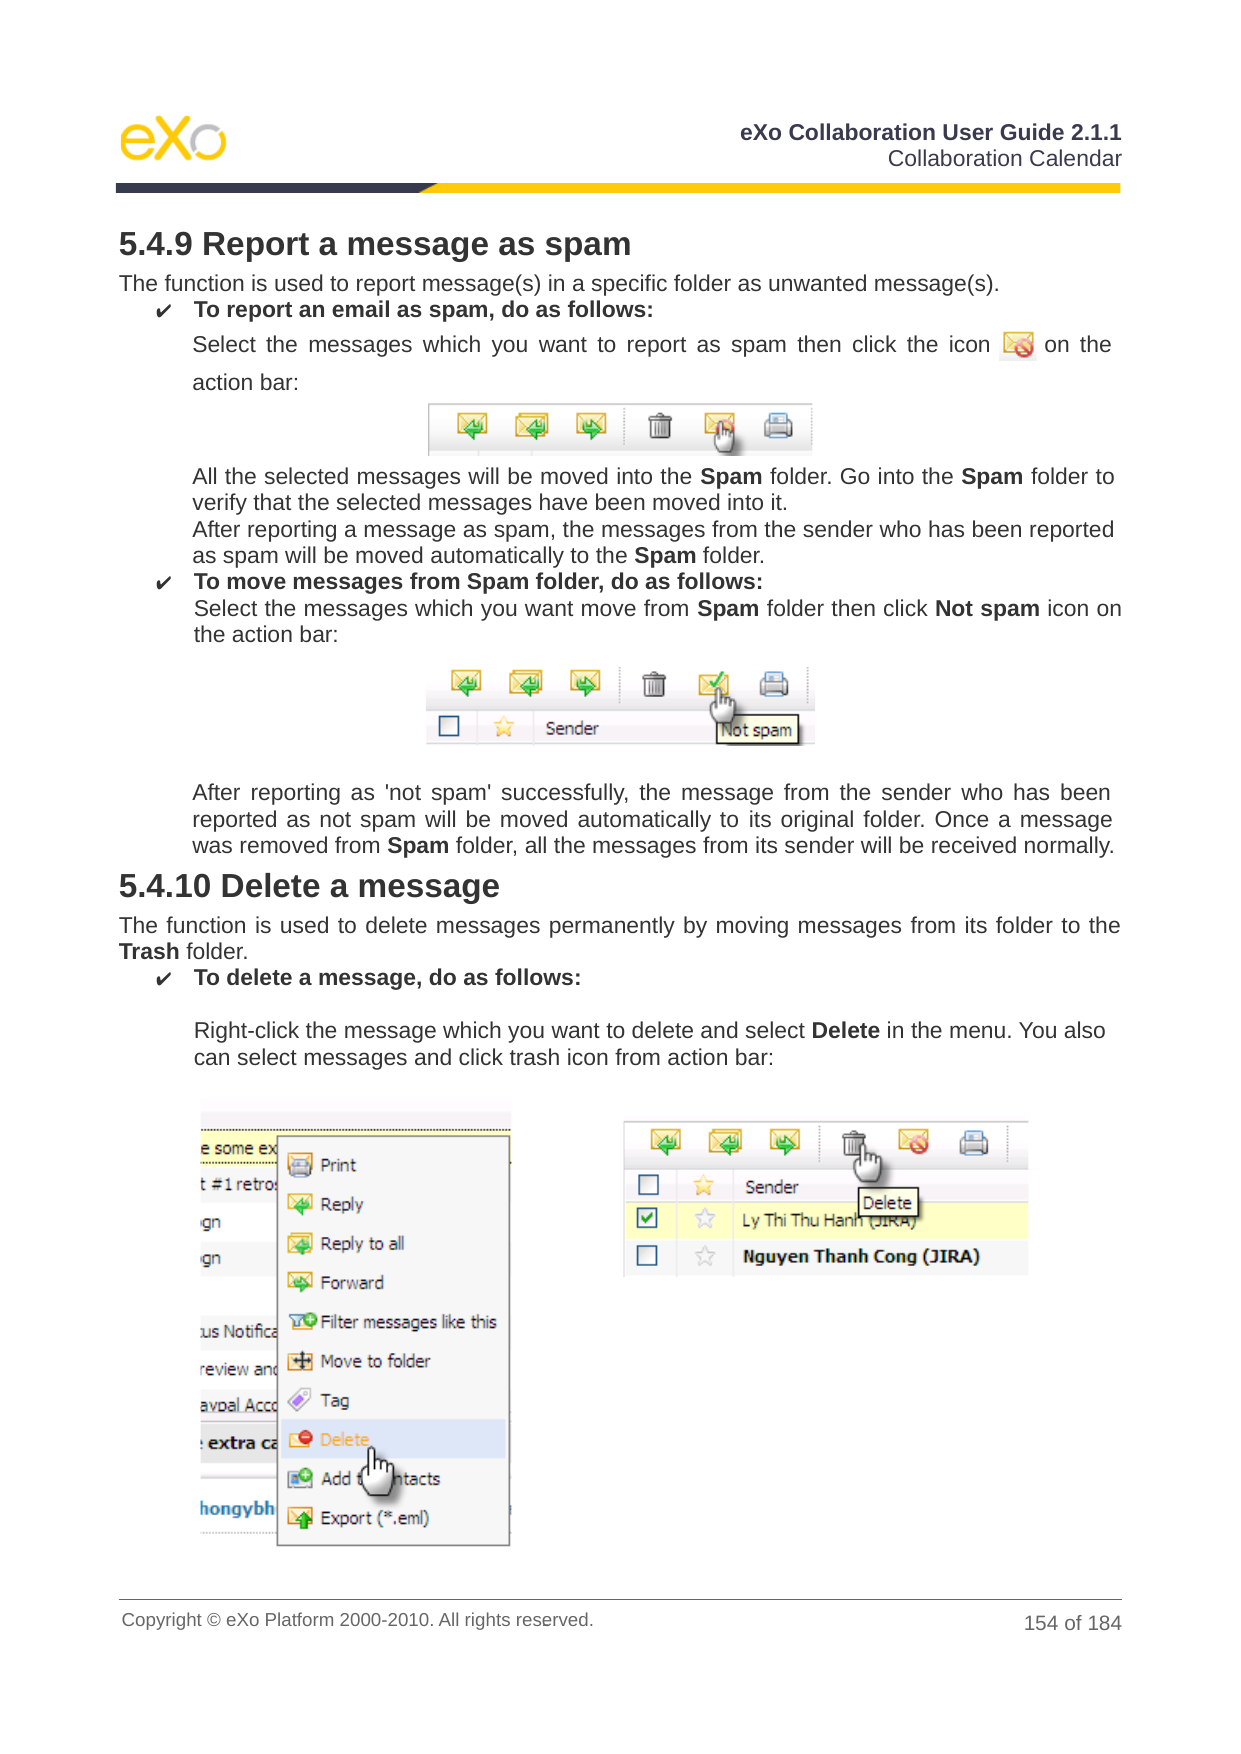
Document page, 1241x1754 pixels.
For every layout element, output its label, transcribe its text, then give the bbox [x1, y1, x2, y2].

text After reporting as 'not spam' successfully, the message from the sender who has been reported as not spam will be moved automatically to its original folder. Once a message was removed from Spam folder, all the messages from its sender will be received normally. [118, 779, 1122, 858]
subtitle Delete a message [118, 866, 1122, 904]
subtitle Report a message as spam [118, 223, 1122, 262]
picture [120, 115, 227, 161]
list Select the messages which you want move from Spam folder then click Not spam icon on the action bar: [156, 595, 1122, 647]
list To delete a message, do as follows: [156, 964, 1122, 991]
picture [115, 183, 1121, 193]
text Select the messages which you want to report as spam then click the iconon the action bar: [118, 322, 1122, 395]
list To report an email as spam, do as follows: [156, 296, 1122, 322]
picture [623, 1115, 1029, 1277]
text All the selected messages will be moved into the Spam folder. Go into the Spam folder to verify that the selected messages have been moved into it. [118, 395, 1122, 516]
list Right-click the message which you want to delete and select Delete in the menu. You also can select messages and click trash icon from action bar: [156, 1017, 1122, 1070]
text The function is used to report message(s) in a specific folder as unwanted message(s). [118, 269, 1122, 296]
text After reporting a message as spam, the messages from the sender who has been reported as spam will be moved automatically to the Spam folder. [118, 516, 1122, 568]
picture [999, 329, 1037, 361]
picture [425, 667, 815, 746]
text The function is used to delete messages permanently by moving messages from its folder to the Trash folder. [118, 912, 1122, 964]
list To move messages from Spam folder, do as follows: [156, 568, 1122, 595]
picture [428, 402, 813, 456]
picture [200, 1098, 512, 1548]
